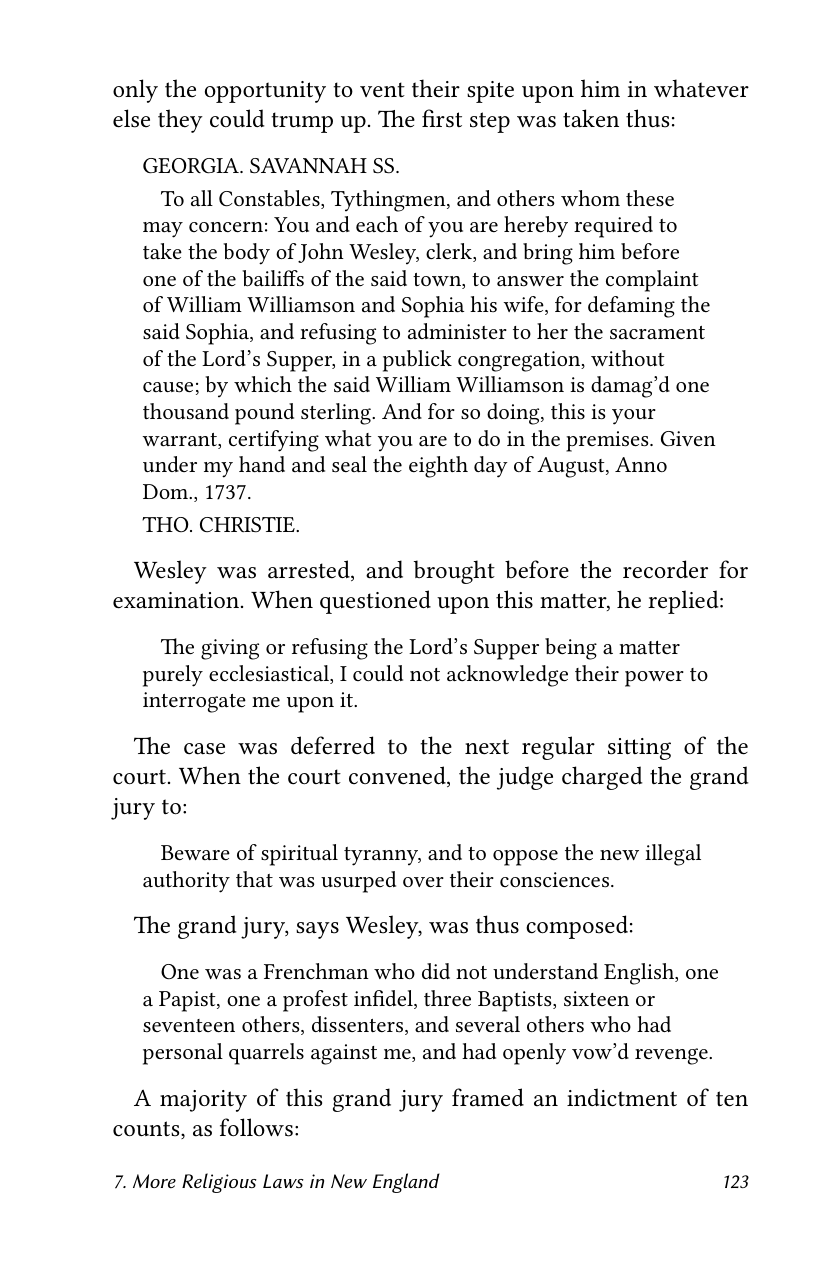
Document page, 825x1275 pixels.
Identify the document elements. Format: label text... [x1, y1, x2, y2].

text One was a Frenchman who did not understand English, one a Papist, one a profest infidel, three Baptists, sixteen or seventeen others, dissenters, and several others who had personal quarrels against me, and had openly vow’d revenge. [142, 959, 720, 1065]
text GEORGIA. SAVANNAH SS. [142, 153, 720, 179]
text Wesley was arrested, and brought before the recorder for examination. When questioned upon this matter, he replied: [112, 556, 750, 615]
text A majority of this grand jury framed an indictment of ten counts, as follows: [112, 1084, 750, 1142]
text The case was deferred to the next regular sitting of the court. When the court convened, the judge charged the grand jury to: [112, 732, 750, 820]
text To all Constables, Tythingmen, and others whom these may concern: You and each of you are hereby required to take the body of John Wesley, clerk, and bring him before one of the bailiffs of the said town, to answer the complaint of William Williamson and Sophia his wife, for defaming the said Sophia, and refusing to administer to her the sacrament of the Lord’s Supper, in a publick congregation, without cause; by which the said William Williamson is damag’d one thousand pound sterling. And for so doing, this is your warrant, certifying what you are to do in the premises. Given under my hand and seal the eighth day of August, Anno Dom., 1737. [142, 186, 720, 505]
text Beware of spiritual tyranny, and to oppose the new illegal authority that was usurped over their consciences. [142, 840, 720, 893]
text The giving or refusing the Lord’s Supper being a matter purely ecclesiastical, I could not acknowledge their power to interrogate me upon it. [142, 634, 720, 713]
text THO. CHRISTIE. [142, 512, 720, 538]
text The grand jury, says Wesley, was thus composed: [112, 911, 750, 940]
text only the opportunity to vent their spite upon him in whatever else they could trump up. The first step was taken thus: [112, 75, 750, 133]
